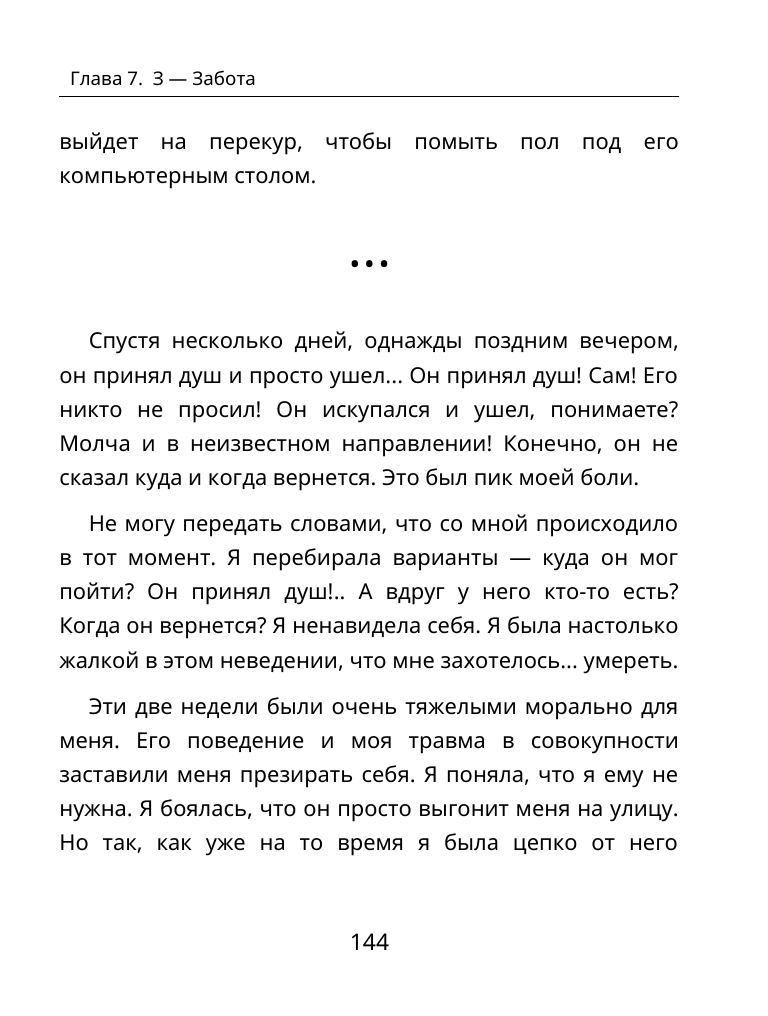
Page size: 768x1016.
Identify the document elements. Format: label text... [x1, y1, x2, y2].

text Эти две недели были очень тяжелыми морально для меня. Его поведение и моя травма в совокупности заставили меня презирать себя. Я поняла, что я ему не нужна. Я боялась, что он просто выгонит меня на улицу. Но так, как уже на то время я была цепко от него [59, 691, 679, 857]
subtitle • • • [59, 248, 679, 279]
text выйдет на перекур, чтобы помыть пол под его компьютерным столом. [59, 126, 679, 190]
text Спустя несколько дней, однажды поздним вечером, он принял душ и просто ушел... Он принял душ! Сам! Его никто не просил! Он искупался и ушел, понимаете? Молча и в неизвестном направлении! Конечно, он не сказал куда и когда вернется. Это был пик моей боли. [59, 325, 679, 492]
text Не могу передать словами, что со мной происходило в тот момент. Я перебирала варианты — куда он мог пойти? Он принял душ!.. А вдруг у него кто-то есть? Когда он вернется? Я ненавидела себя. Я была настолько жалкой в этом неведении, что мне захотелось... умереть. [59, 508, 679, 674]
